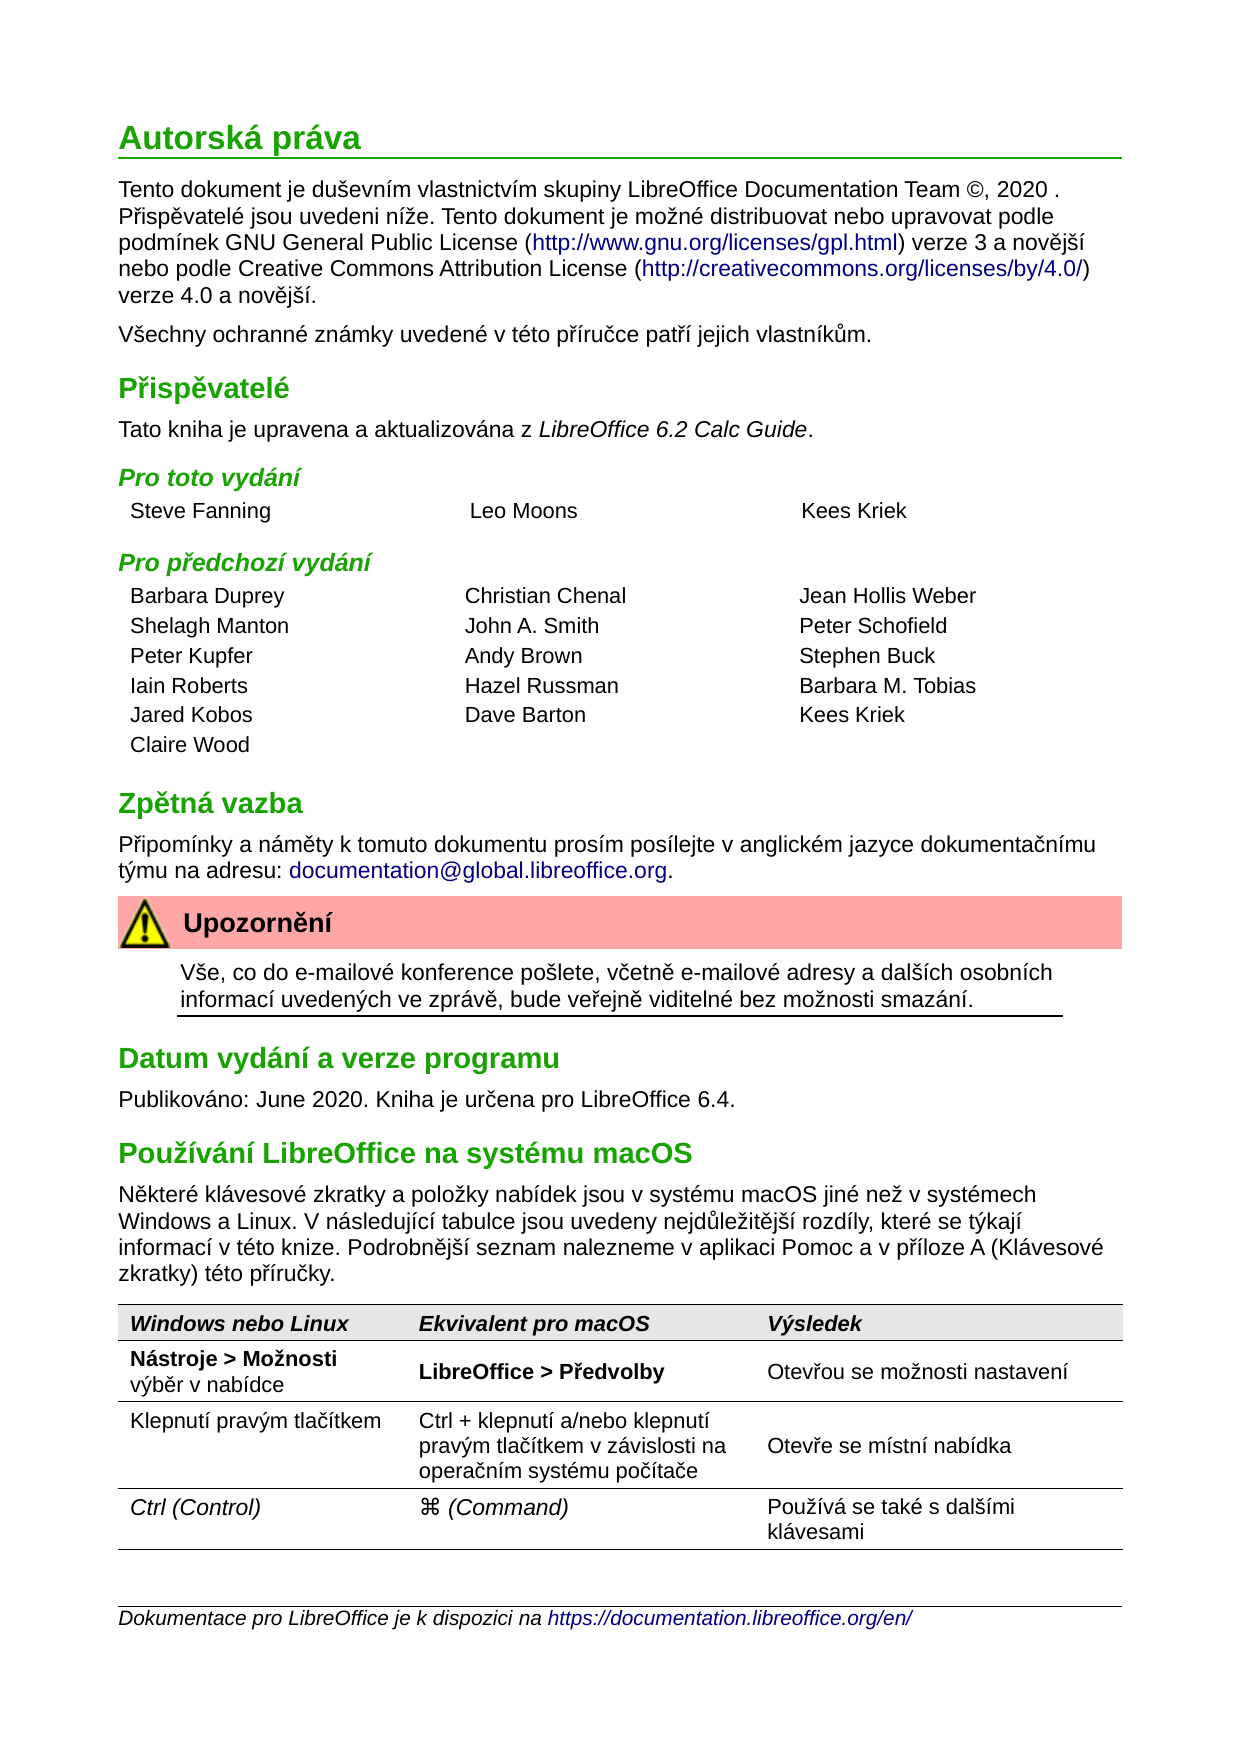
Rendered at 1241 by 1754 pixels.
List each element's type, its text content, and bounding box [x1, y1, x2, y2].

text Některé klávesové zkratky a položky nabídek jsou v systému macOS jiné než v systémech Windows a Linux. V následující tabulce jsou uvedeny nejdůležitější rozdíly, které se týkají informací v této knize. Podrobnější seznam nalezneme v aplikaci Pomoc a v příloze A (Klávesové zkratky) této příručky. [118, 1181, 1122, 1287]
table_cell Kees Kriek [788, 703, 1122, 732]
text Připomínky a náměty k tomuto dokumentu prosím posílejte v anglickém jazyce dokumentačnímu týmu na adresu: documentation@global.libreoffice.org. [118, 831, 1122, 884]
table_cell Andy Brown [453, 643, 787, 672]
table_cell Otevřou se možnosti nastavení [755, 1341, 1123, 1401]
table_cell Nástroje > Možnosti výběr v nabídce [118, 1341, 407, 1401]
table_cell Iain Roberts [118, 673, 453, 702]
subtitle Pro toto vydání [118, 463, 1122, 492]
table_cell [453, 732, 787, 762]
text Publikováno: červen 2020. Kniha je určena pro LibreOffice 6.4. [118, 1086, 1122, 1112]
table_cell Stephen Buck [788, 643, 1122, 672]
table_cell Claire Wood [118, 732, 453, 762]
picture [119, 897, 170, 948]
table_cell Jared Kobos [118, 703, 453, 732]
table_cell Otevře se místní nabídka [755, 1402, 1123, 1488]
table_header Windows nebo Linux [118, 1305, 407, 1340]
table_header Kees Kriek [789, 498, 1122, 527]
table_cell Dave Barton [453, 703, 787, 732]
table_header Leo Moons [458, 498, 789, 527]
text Všechny ochranné známky uvedené v této příručce patří jejich vlastníkům. [118, 321, 1122, 347]
table_header Ekvivalent pro macOS [407, 1305, 755, 1340]
table_cell Barbara M. Tobias [788, 673, 1122, 702]
table_cell [788, 732, 1122, 762]
table_header Výsledek [755, 1305, 1123, 1340]
subtitle Datum vydání a verze programu [118, 1041, 1122, 1074]
subtitle Pro předchozí vydání [118, 548, 1122, 577]
table_cell John A. Smith [453, 613, 787, 643]
text Tato kniha je upravena a aktualizována z LibreOffice 6.2 Calc Guide. [118, 416, 1122, 442]
table_header Steve Fanning [118, 498, 458, 527]
subtitle Zpětná vazba [118, 786, 1122, 819]
table_header Christian Chenal [453, 583, 787, 613]
table_cell Používá se také s dalšími klávesami [755, 1489, 1123, 1549]
table_header Jean Hollis Weber [788, 583, 1122, 613]
table_cell Klepnutí pravým tlačítkem [118, 1402, 407, 1488]
table_cell Peter Kupfer [118, 643, 453, 672]
table_cell Ctrl + klepnutí a/nebo klepnutí pravým tlačítkem v závislosti na operačním systému počítače [407, 1402, 755, 1488]
subtitle Autorská práva [118, 118, 1122, 157]
table_cell Peter Schofield [788, 613, 1122, 643]
table_header Barbara Duprey [118, 583, 453, 613]
table_cell Shelagh Manton [118, 613, 453, 643]
table_cell LibreOffice > Předvolby [407, 1341, 755, 1401]
text Tento dokument je duševním vlastnictvím skupiny LibreOffice Documentation Team ©, 2020 . Přispěvatelé jsou uvedeni níže. Tento dokument je možné distribuovat nebo upravovat podle podmínek GNU General Public License (http://www.gnu.org/licenses/gpl.html) verze 3 a novější nebo podle Creative Commons Attribution License (http://creativecommons.org/licenses/by/4.0/) verze 4.0 a novější. [118, 176, 1122, 308]
subtitle Používání LibreOffice na systému macOS [118, 1136, 1122, 1169]
table_cell Hazel Russman [453, 673, 787, 702]
subtitle Upozornění [118, 904, 1122, 944]
subtitle Přispěvatelé [118, 371, 1122, 404]
table_cell Ctrl (Control) [118, 1489, 407, 1549]
table_cell ⌘ (Command) [407, 1489, 755, 1549]
text Vše, co do e-mailové konference pošlete, včetně e-mailové adresy a dalších osobních informací uvedených ve zprávě, bude veřejně viditelné bez možnosti smazání. [177, 956, 1063, 1015]
